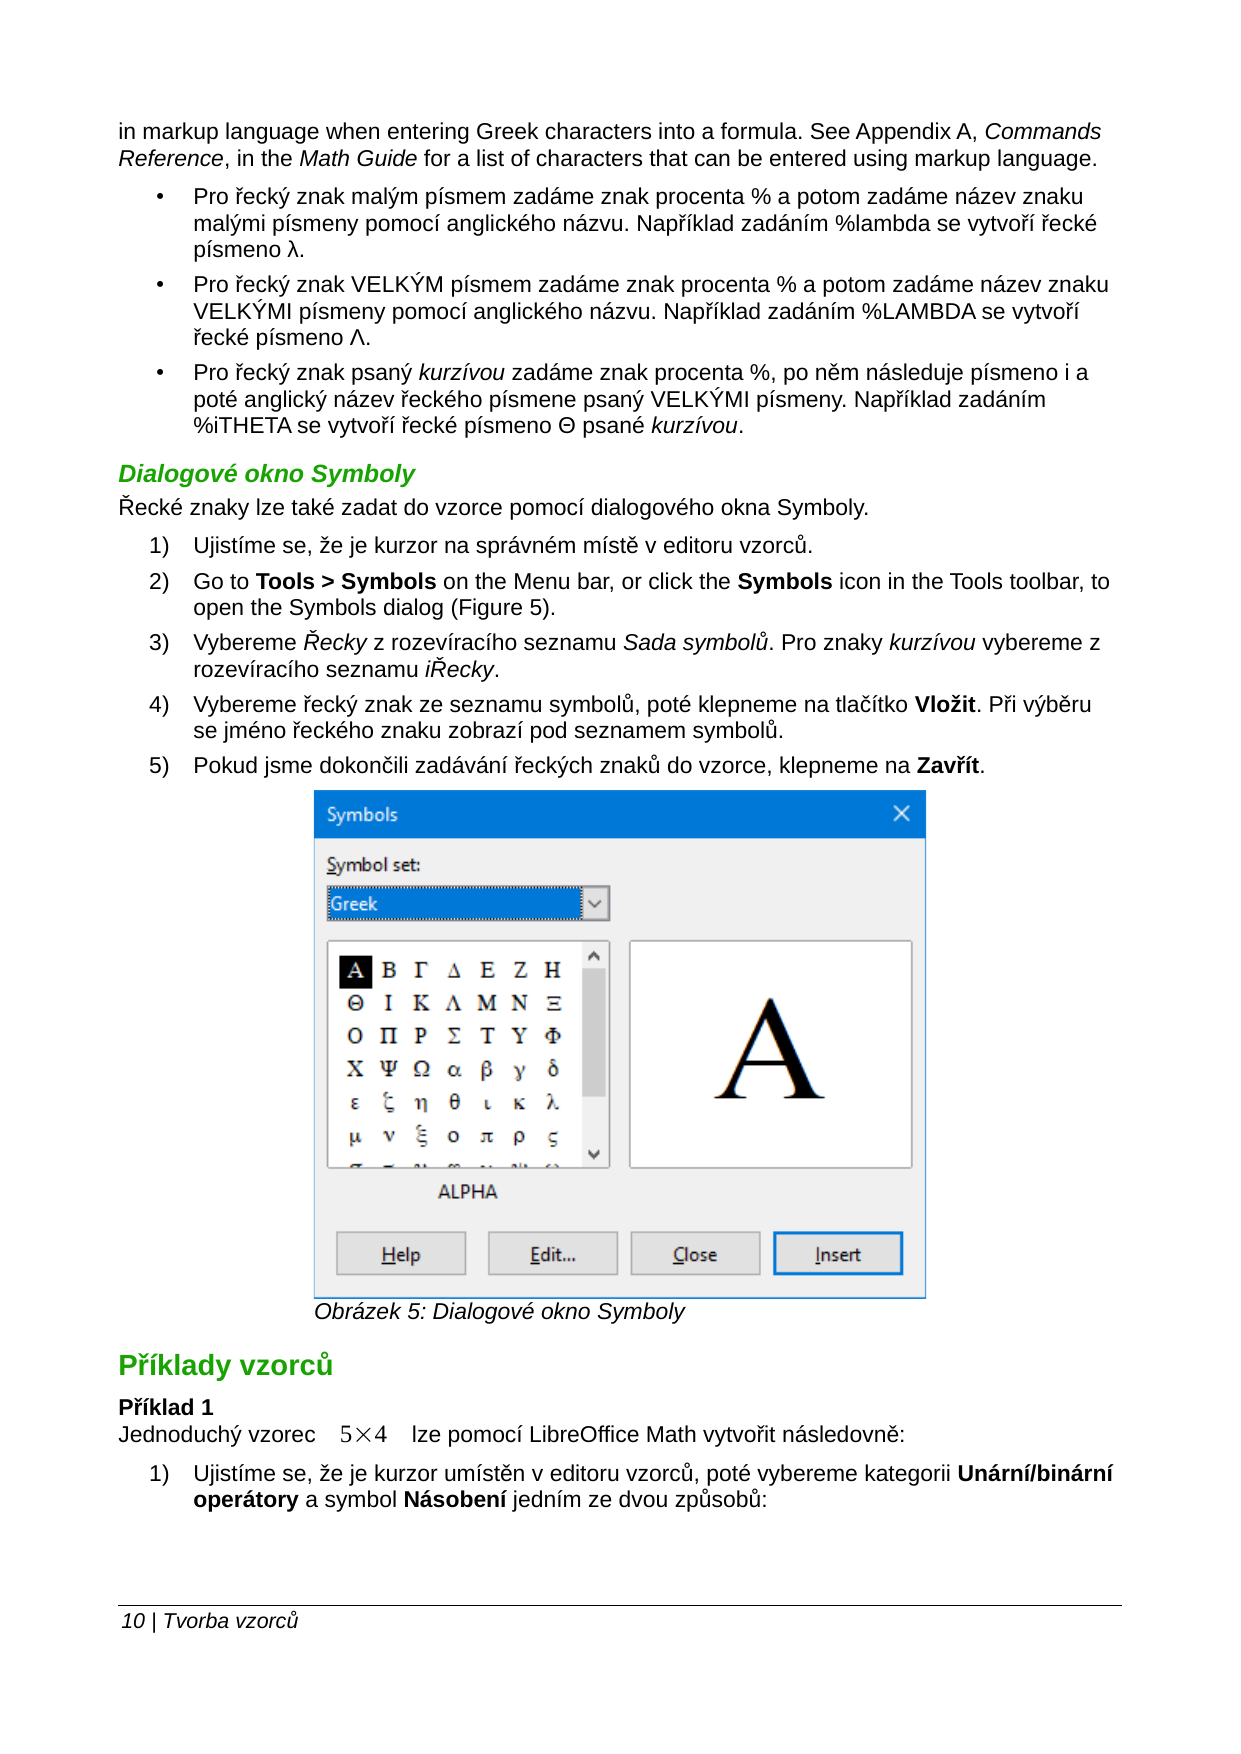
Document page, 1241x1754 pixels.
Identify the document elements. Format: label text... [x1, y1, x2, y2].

list Pro řecký znak psaný kurzívou zadáme znak procenta %, po něm následuje písmeno i a poté anglický název řeckého písmene psaný VELKÝMI písmeny. Například zadáním %iTHETA se vytvoří řecké písmeno Θ psané kurzívou. [156, 359, 1122, 438]
list Pro řecký znak malým písmem zadáme znak procenta % a potom zadáme název znaku malými písmeny pomocí anglického názvu. Například zadáním %lambda se vytvoří řecké písmeno λ. [156, 183, 1122, 262]
text Příklad 1 [118, 1394, 1122, 1420]
list Vybereme Řecky z rozevíracího seznamu Sada symbolů. Pro znaky kurzívou vybereme z rozevíracího seznamu iŘecky. [169, 629, 1122, 682]
text Jednoduchý vzorec lze pomocí LibreOffice Math vytvořit následovně: [118, 1420, 1122, 1448]
text Obrázek 5: Dialogové okno Symboly [314, 1299, 926, 1325]
list Go to Tools > Symbols on the Menu bar, or click the Symbols icon in the Tools toolbar, to open the Symbols dialog (Figure 5). [169, 568, 1122, 620]
picture [313, 790, 927, 1299]
subtitle Příklady vzorců [118, 1348, 1122, 1382]
list Pro řecký znak VELKÝM písmem zadáme znak procenta % a potom zadáme název znaku VELKÝMI písmeny pomocí anglického názvu. Například zadáním %LAMBDA se vytvoří řecké písmeno Λ. [156, 271, 1122, 350]
list Vybereme řecký znak ze seznamu symbolů, poté klepneme na tlačítko Vložit. Při výběru se jméno řeckého znaku zobrazí pod seznamem symbolů. [169, 691, 1122, 743]
list Ujistíme se, že je kurzor na správném místě v editoru vzorců. [169, 532, 1122, 559]
list Pokud jsme dokončili zadávání řeckých znaků do vzorce, klepneme na Zavřít. [169, 752, 1122, 779]
list Ujistíme se, že je kurzor umístěn v editoru vzorců, poté vybereme kategorii Unární/binární operátory a symbol Násobení jedním ze dvou způsobů: [169, 1460, 1122, 1513]
text in markup language when entering Greek characters into a formula. See Appendix A, Commands Reference, in the Math Guide for a list of characters that can be entered using markup language. [118, 118, 1122, 171]
text Řecké znaky lze také zadat do vzorce pomocí dialogového okna Symboly. [118, 493, 1122, 520]
subtitle Dialogové okno Symboly [118, 459, 1122, 488]
